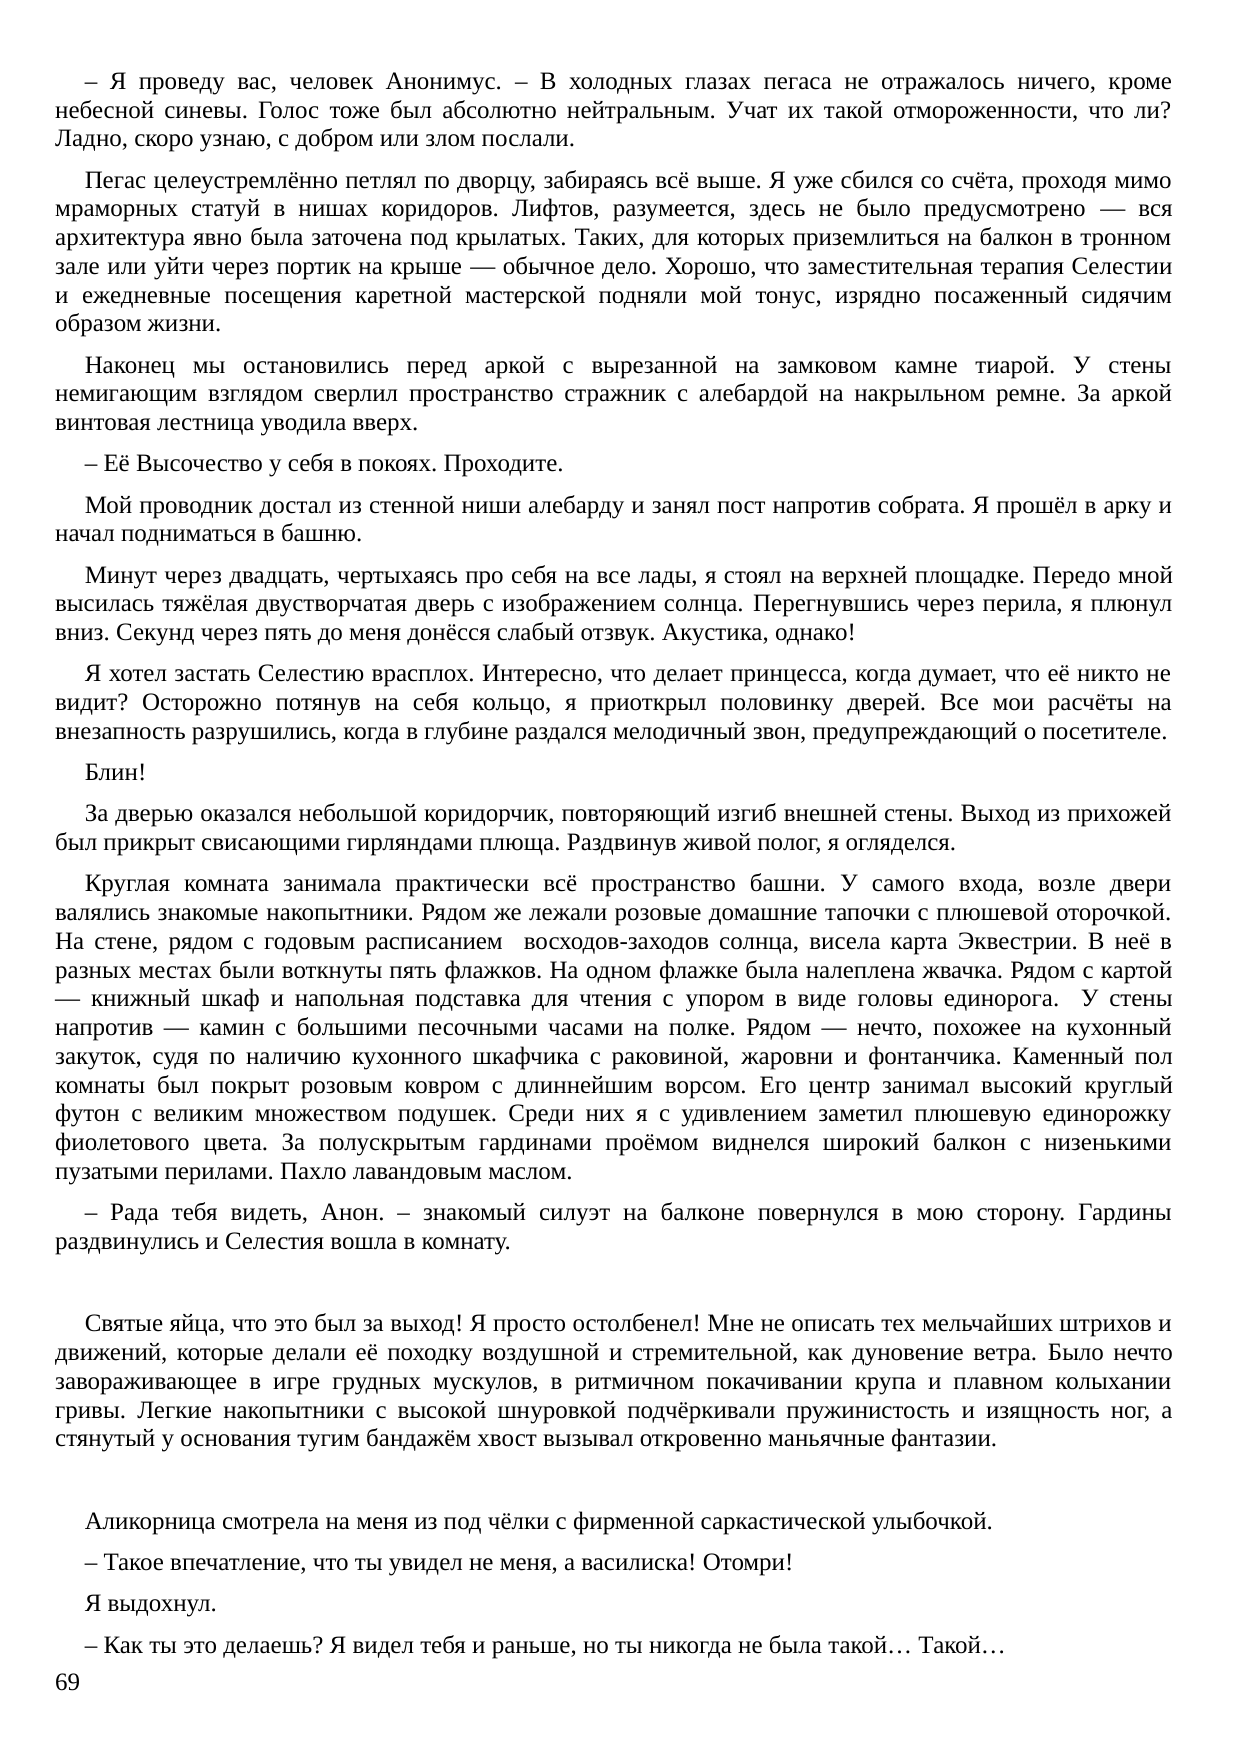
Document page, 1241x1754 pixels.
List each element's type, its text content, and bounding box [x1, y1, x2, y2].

text Минут через двадцать, чертыхаясь про себя на все лады, я стоял на верхней площадке. Передо мной высилась тяжёлая двустворчатая дверь с изображением солнца. Перегнувшись через перила, я плюнул вниз. Секунд через пять до меня донёсся слабый отзвук. Акустика, однако! [55, 560, 1173, 646]
text Блин! [55, 757, 1173, 786]
text – Её Высочество у себя в покоях. Проходите. [55, 448, 1173, 477]
text – Рада тебя видеть, Анон. – знакомый силуэт на балконе повернулся в мою сторону. Гардины раздвинулись и Селестия вошла в комнату. [55, 1197, 1173, 1255]
text Я выдохнул. [55, 1588, 1173, 1617]
text За дверью оказался небольшой коридорчик, повторяющий изгиб внешней стены. Выход из прихожей был прикрыт свисающими гирляндами плюща. Раздвинув живой полог, я огляделся. [55, 798, 1173, 856]
text – Как ты это делаешь? Я видел тебя и раньше, но ты никогда не была такой… Такой… [55, 1630, 1173, 1658]
text Мой проводник достал из стенной ниши алебарду и занял пост напротив собрата. Я прошёл в арку и начал подниматься в башню. [55, 490, 1173, 547]
text Аликорница смотрела на меня из под чёлки с фирменной саркастической улыбочкой. [55, 1506, 1173, 1535]
text – Такое впечатление, что ты увидел не меня, а василиска! Отомри! [55, 1547, 1173, 1576]
text Святые яйца, что это был за выход! Я просто остолбенел! Мне не описать тех мельчайших штрихов и движений, которые делали её походку воздушной и стремительной, как дуновение ветра. Было нечто завораживающее в игре грудных мускулов, в ритмичном покачивании крупа и плавном колыхании гривы. Легкие накопытники с высокой шнуровкой подчёркивали пружинистость и изящность ног, а стянутый у основания тугим бандажём хвост вызывал откровенно маньячные фантазии. [55, 1308, 1173, 1452]
text Круглая комната занимала практически всё пространство башни. У самого входа, возле двери валялись знакомые накопытники. Рядом же лежали розовые домашние тапочки с плюшевой оторочкой. На стене, рядом с годовым расписанием восходов-заходов солнца, висела карта Эквестрии. В неё в разных местах были воткнуты пять флажков. На одном флажке была налеплена жвачка. Рядом с картой — книжный шкаф и напольная подставка для чтения с упором в виде головы единорога. У стены напротив — камин с большими песочными часами на полке. Рядом — нечто, похожее на кухонный закуток, судя по наличию кухонного шкафчика с раковиной, жаровни и фонтанчика. Каменный пол комнаты был покрыт розовым ковром с длиннейшим ворсом. Его центр занимал высокий круглый футон с великим множеством подушек. Среди них я с удивлением заметил плюшевую единорожку фиолетового цвета. За полускрытым гардинами проёмом виднелся широкий балкон с низенькими пузатыми перилами. Пахло лавандовым маслом. [55, 868, 1173, 1185]
text Пегас целеустремлённо петлял по дворцу, забираясь всё выше. Я уже сбился со счёта, проходя мимо мраморных статуй в нишах коридоров. Лифтов, разумеется, здесь не было предусмотрено — вся архитектура явно была заточена под крылатых. Таких, для которых приземлиться на балкон в тронном зале или уйти через портик на крыше — обычное дело. Хорошо, что заместительная терапия Селестии и ежедневные посещения каретной мастерской подняли мой тонус, изрядно посаженный сидячим образом жизни. [55, 165, 1173, 337]
text – Я проведу вас, человек Анонимус. – В холодных глазах пегаса не отражалось ничего, кроме небесной синевы. Голос тоже был абсолютно нейтральным. Учат их такой отмороженности, что ли? Ладно, скоро узнаю, с добром или злом послали. [55, 66, 1173, 152]
text Наконец мы остановились перед аркой с вырезанной на замковом камне тиарой. У стены немигающим взглядом сверлил пространство стражник с алебардой на накрыльном ремне. За аркой винтовая лестница уводила вверх. [55, 350, 1173, 436]
text Я хотел застать Селестию врасплох. Интересно, что делает принцесса, когда думает, что её никто не видит? Осторожно потянув на себя кольцо, я приоткрыл половинку дверей. Все мои расчёты на внезапность разрушились, когда в глубине раздался мелодичный звон, предупреждающий о посетителе. [55, 658, 1173, 745]
